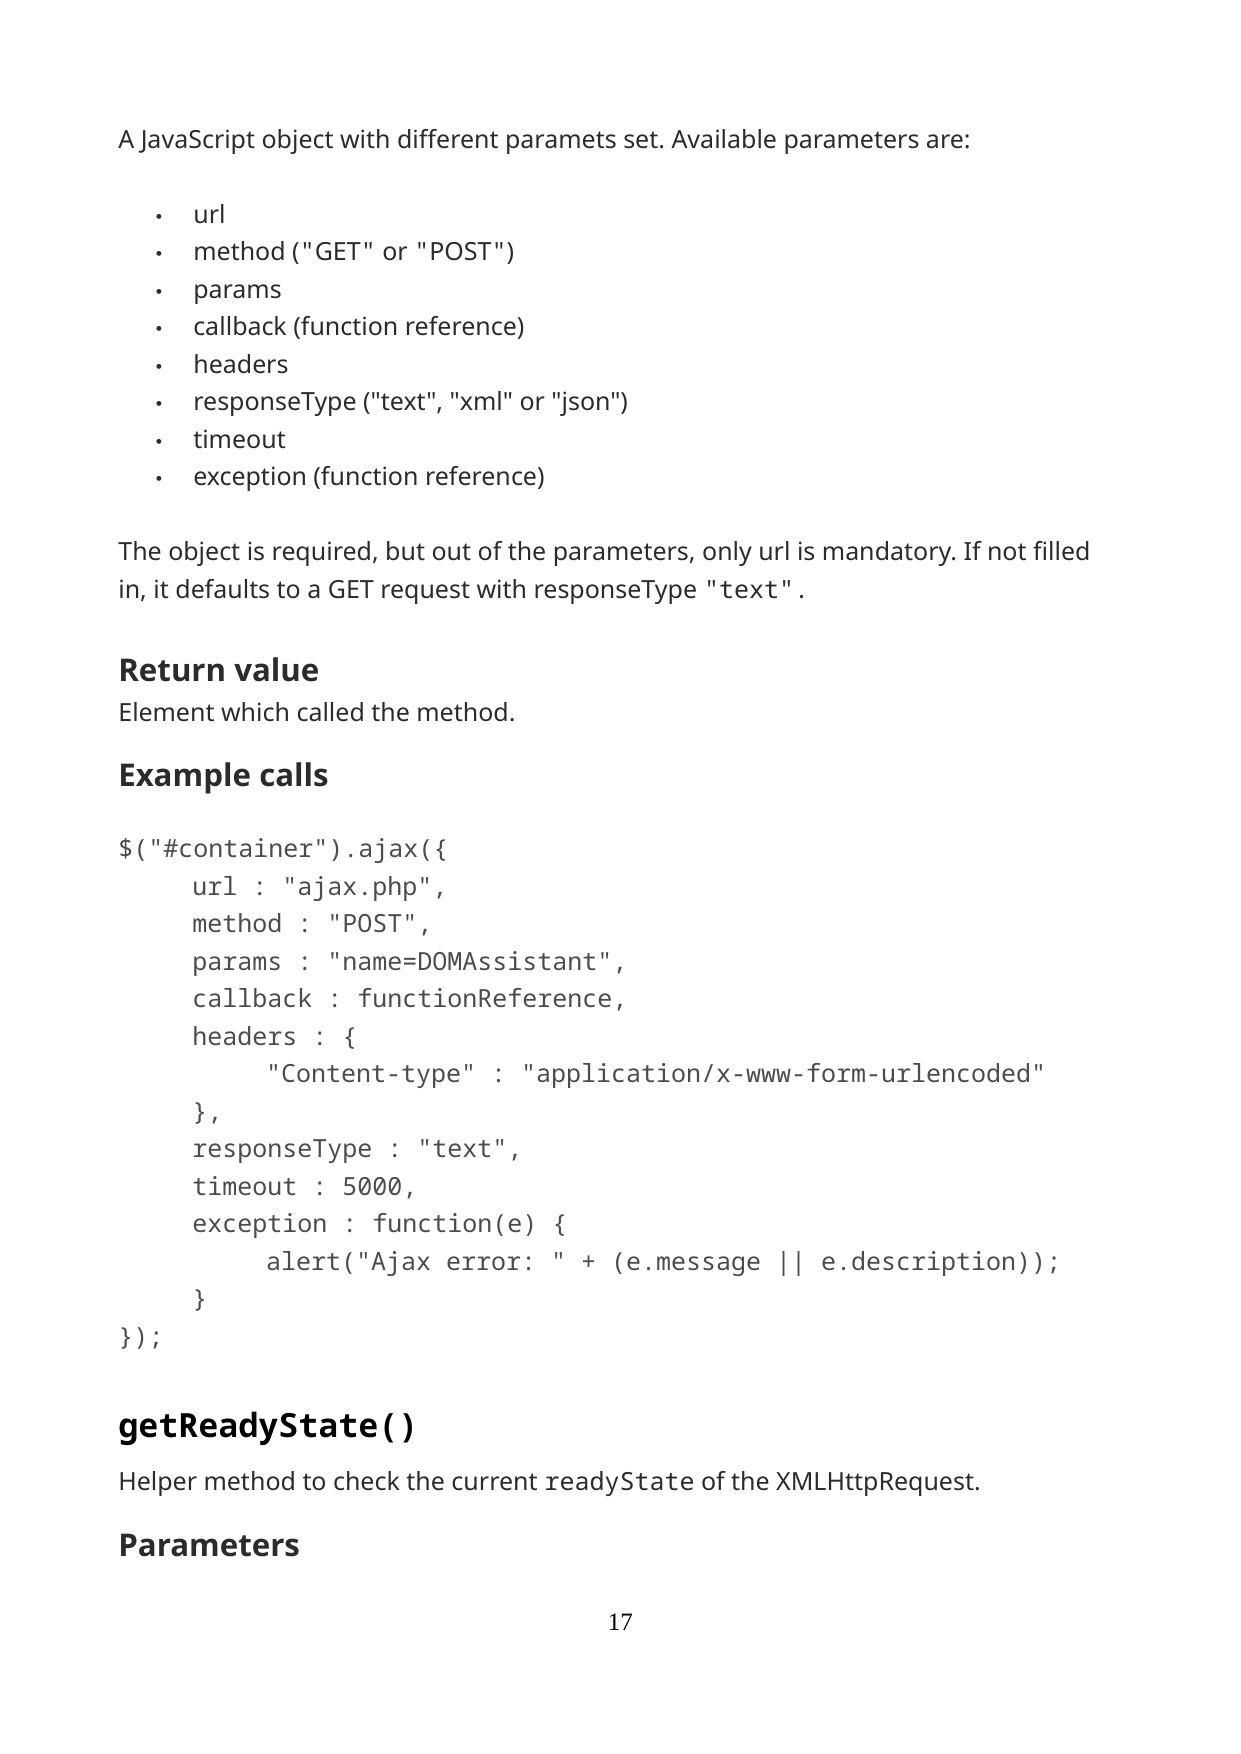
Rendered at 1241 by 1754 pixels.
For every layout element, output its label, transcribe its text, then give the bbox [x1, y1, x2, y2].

text A JavaScript object with different paramets set. Available parameters are: [118, 118, 1122, 156]
text Return value [118, 606, 1122, 691]
list params [156, 268, 1122, 306]
list url [156, 193, 1122, 231]
text Parameters [118, 1523, 1122, 1565]
list method ("GET" or "POST") [156, 231, 1122, 268]
text Example calls [118, 753, 1122, 796]
list headers [156, 343, 1122, 381]
list responseType ("text", "xml" or "json") [156, 381, 1122, 418]
list timeout [156, 418, 1122, 456]
subtitle getReadyState() [118, 1402, 1122, 1448]
list callback (function reference) [156, 306, 1122, 343]
text Helper method to check the current readyState of the XMLHttpRequest. [118, 1460, 1122, 1498]
text Element which called the method. [118, 691, 1122, 728]
text $("#container").ajax({ url : "ajax.php", method : "POST", params : "name=DOMAssistant", callback : functionReference, headers : { "Content-type" : "application/x-www-form-urlencoded" }, responseType : "text", timeout : 5000, exception : function(e) { alert("Ajax error: " + (e.message || e.description)); } }); [118, 827, 1122, 1352]
text The object is required, but out of the parameters, only url is mandatory. If not filled in, it defaults to a GET request with responseType "text". [118, 531, 1122, 606]
list exception (function reference) [156, 456, 1122, 493]
